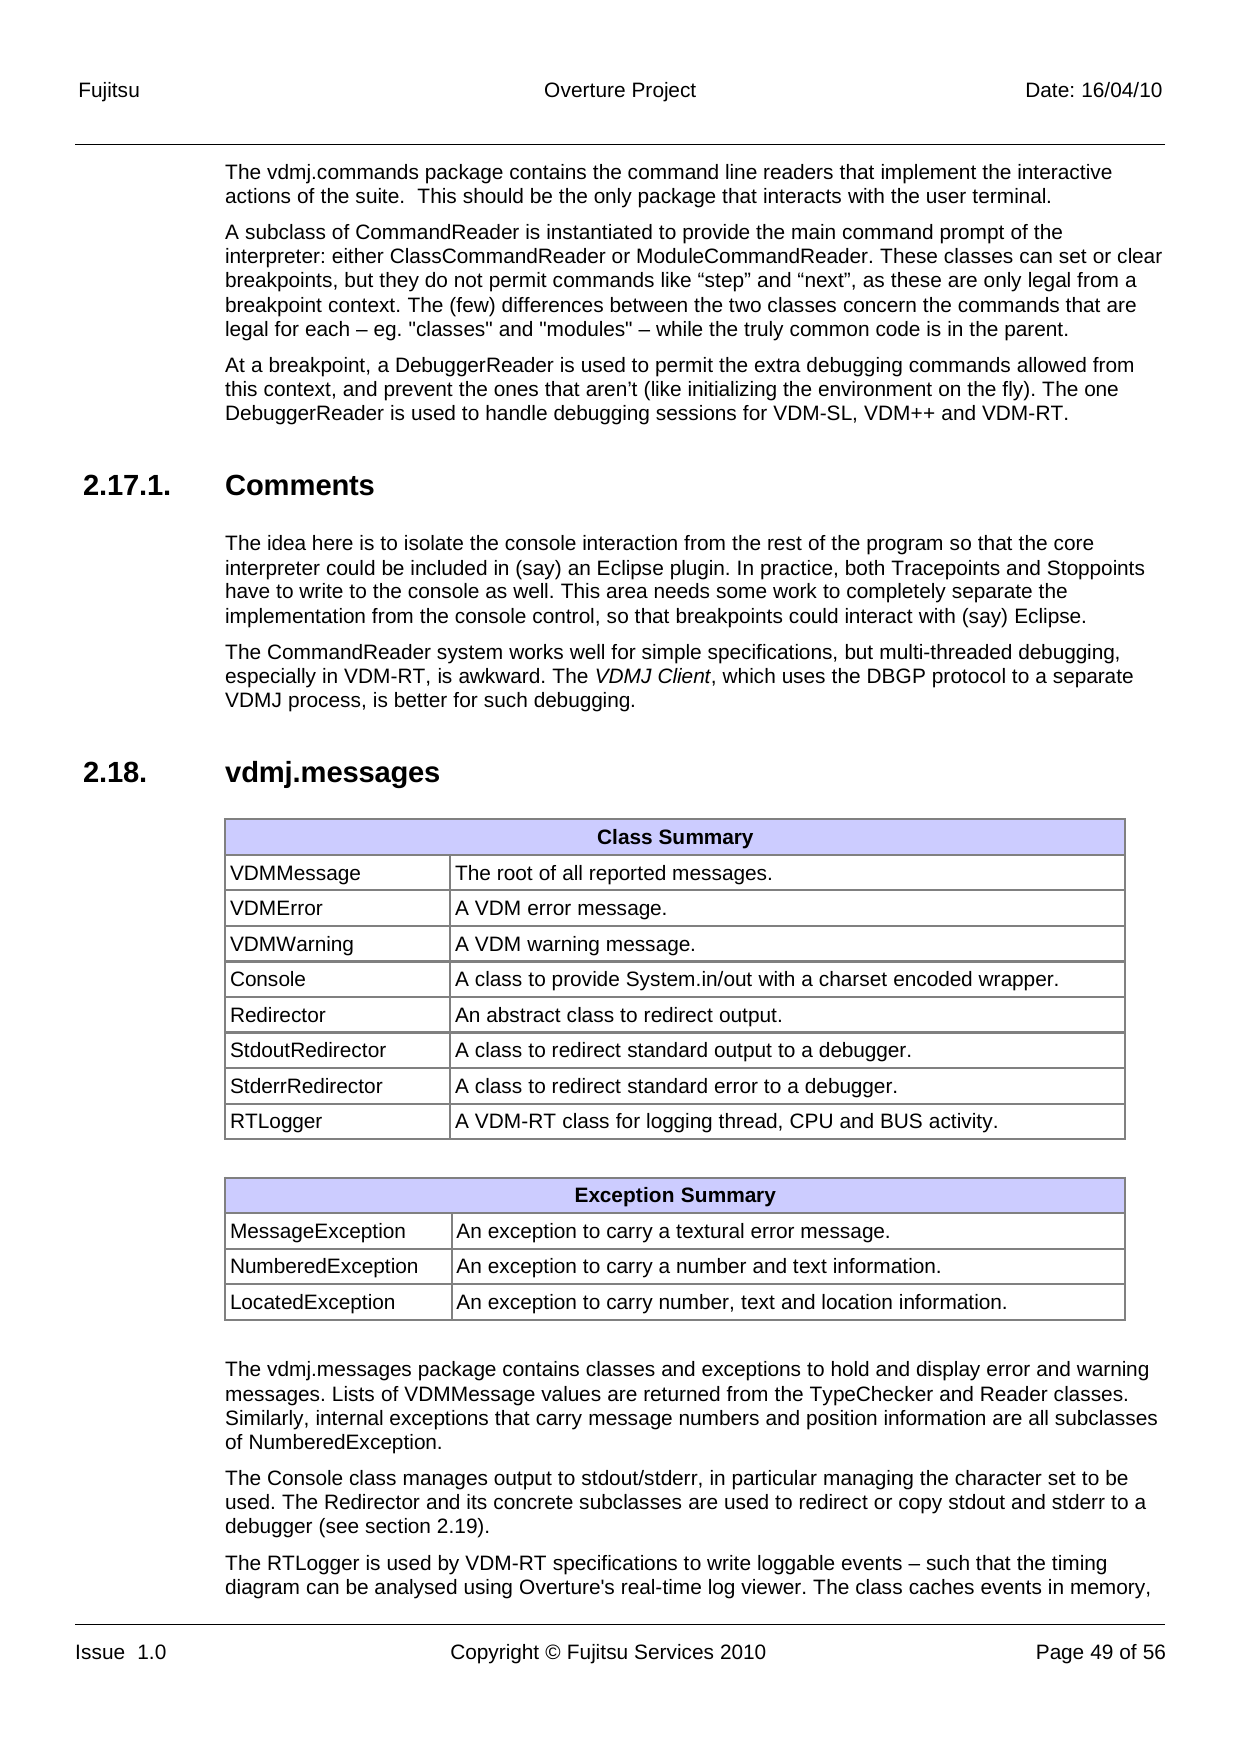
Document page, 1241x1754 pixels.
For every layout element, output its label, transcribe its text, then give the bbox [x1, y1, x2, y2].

table_cell Redirector [226, 998, 449, 1031]
table_cell Console [226, 963, 449, 996]
table_cell An exception to carry number, text and location information. [453, 1285, 1124, 1319]
table_cell NumberedException [226, 1250, 451, 1283]
text At a breakpoint, a DebuggerReader is used to permit the extra debugging commands allowed from this context, and prevent the ones that aren’t (like initializing the environment on the fly). The one DebuggerReader is used to handle debugging sessions for VDM-SL, VDM++ and VDM-RT. [225, 353, 1165, 425]
table_cell A VDM warning message. [451, 927, 1124, 960]
text The idea here is to isolate the console interaction from the rest of the program so that the core interpreter could be included in (say) an Eclipse plugin. In practice, both Tracepoints and Stoppoints have to write to the console as well. This area needs some work to completely separate the implementation from the console control, so that breakpoints could interact with (say) Eclipse. [225, 531, 1165, 628]
table_cell A class to provide System.in/out with a charset encoded wrapper. [451, 963, 1124, 996]
table_cell VDMMessage [226, 856, 449, 889]
text The vdmj.commands package contains the command line readers that implement the interactive actions of the suite. This should be the only package that interacts with the user terminal. [225, 160, 1165, 208]
text The RTLogger is used by VDM-RT specifications to write loggable events – such that the timing diagram can be analysed using Overture's real-time log viewer. The class caches events in memory, [225, 1551, 1165, 1599]
table_header Exception Summary [226, 1179, 1124, 1212]
table_cell A VDM error message. [451, 891, 1124, 925]
table_cell A VDM-RT class for logging thread, CPU and BUS activity. [451, 1105, 1124, 1138]
text The vdmj.messages package contains classes and exceptions to hold and display error and warning messages. Lists of VDMMessage values are returned from the TypeChecker and Reader classes. Similarly, internal exceptions that carry message numbers and position information are all subclasses of NumberedException. [225, 1357, 1165, 1454]
table_cell RTLogger [226, 1105, 449, 1138]
text The Console class manages output to stdout/stderr, in particular managing the character set to be used. The Redirector and its concrete subclasses are used to redirect or copy stdout and stderr to a debugger (see section 2.19). [225, 1466, 1165, 1538]
table_cell The root of all reported messages. [451, 856, 1124, 889]
table_cell VDMWarning [226, 927, 449, 960]
table_cell An abstract class to redirect output. [451, 998, 1124, 1031]
subtitle Comments [75, 468, 1165, 501]
table_header Class Summary [226, 820, 1124, 854]
table_cell StdoutRedirector [226, 1034, 449, 1067]
table_cell A class to redirect standard error to a debugger. [451, 1069, 1124, 1102]
text The CommandReader system works well for simple specifications, but multi-threaded debugging, especially in VDM-RT, is awkward. The VDMJ Client, which uses the DBGP protocol to a separate VDMJ process, is better for such debugging. [225, 640, 1165, 712]
table_cell A class to redirect standard output to a debugger. [451, 1034, 1124, 1067]
table_cell An exception to carry a textural error message. [453, 1214, 1124, 1248]
table_cell LocatedException [226, 1285, 451, 1319]
table_cell MessageException [226, 1214, 451, 1248]
subtitle vdmj.messages [75, 755, 1165, 788]
table_cell VDMError [226, 891, 449, 925]
table_cell An exception to carry a number and text information. [453, 1250, 1124, 1283]
table_cell StderrRedirector [226, 1069, 449, 1102]
text A subclass of CommandReader is instantiated to provide the main command prompt of the interpreter: either ClassCommandReader or ModuleCommandReader. These classes can set or clear breakpoints, but they do not permit commands like “step” and “next”, as these are only legal from a breakpoint context. The (few) differences between the two classes concern the commands that are legal for each – eg. "classes" and "modules" – while the truly common code is in the parent. [225, 220, 1165, 341]
